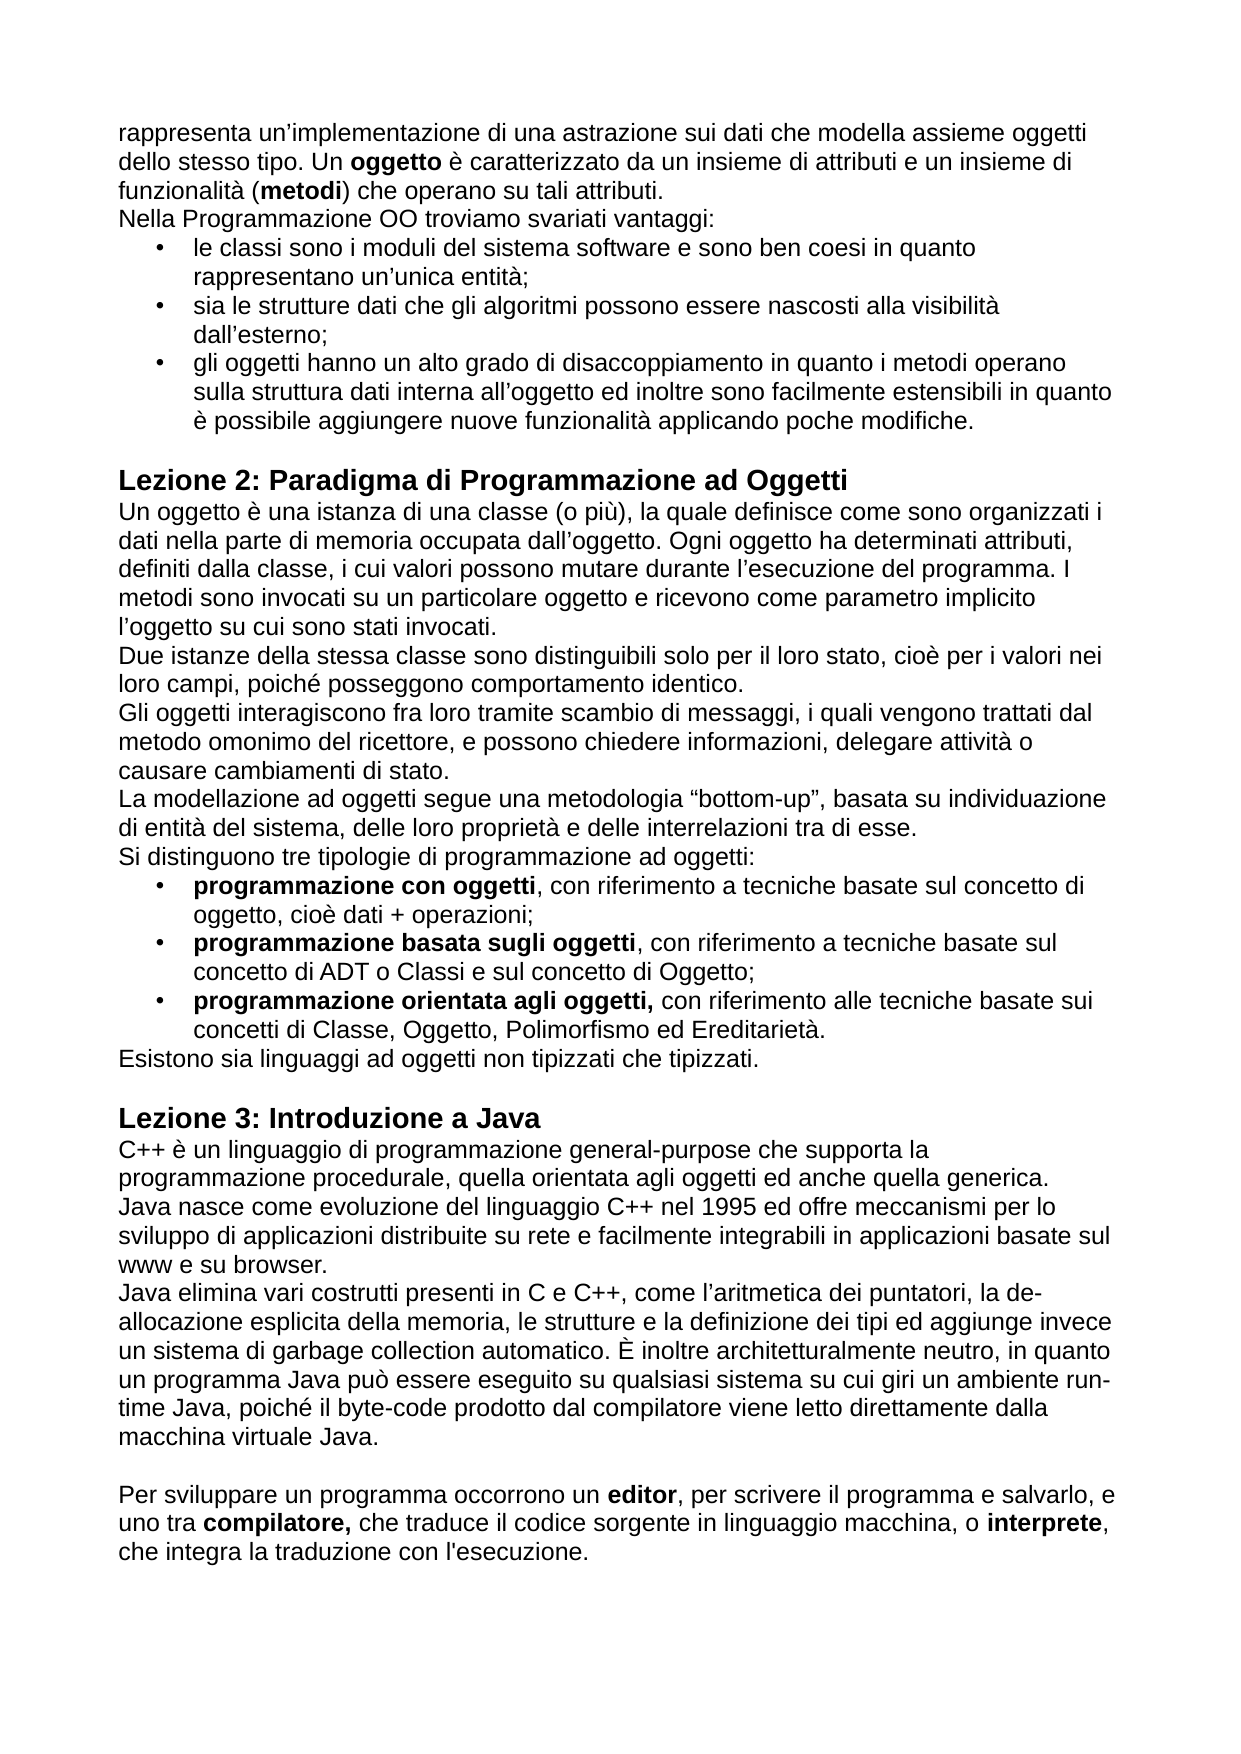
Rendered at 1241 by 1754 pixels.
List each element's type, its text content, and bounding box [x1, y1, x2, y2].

text Esistono sia linguaggi ad oggetti non tipizzati che tipizzati. [118, 1043, 1122, 1072]
text C++ è un linguaggio di programmazione general-purpose che supporta la programmazione procedurale, quella orientata agli oggetti ed anche quella generica. [118, 1134, 1122, 1192]
text Si distinguono tre tipologie di programmazione ad oggetti: [118, 842, 1122, 871]
list programmazione con oggetti, con riferimento a tecniche basate sul concetto di oggetto, cioè dati + operazioni; [156, 871, 1122, 928]
text Per sviluppare un programma occorrono un editor, per scrivere il programma e salvarlo, e uno tra compilatore, che traduce il codice sorgente in linguaggio macchina, o interprete, che integra la traduzione con l'esecuzione. [118, 1479, 1122, 1566]
text Java elimina vari costrutti presenti in C e C++, come l’aritmetica dei puntatori, la de-allocazione esplicita della memoria, le strutture e la definizione dei tipi ed aggiunge invece un sistema di garbage collection automatico. È inoltre architetturalmente neutro, in quanto un programma Java può essere eseguito su qualsiasi sistema su cui giri un ambiente run-time Java, poiché il byte-code prodotto dal compilatore viene letto direttamente dalla macchina virtuale Java. [118, 1278, 1122, 1451]
text Java nasce come evoluzione del linguaggio C++ nel 1995 ed offre meccanismi per lo sviluppo di applicazioni distribuite su rete e facilmente integrabili in applicazioni basate sul www e su browser. [118, 1192, 1122, 1278]
text Due istanze della stessa classe sono distinguibili solo per il loro stato, cioè per i valori nei loro campi, poiché posseggono comportamento identico. [118, 641, 1122, 698]
text La modellazione ad oggetti segue una metodologia “bottom-up”, basata su individuazione di entità del sistema, delle loro proprietà e delle interrelazioni tra di esse. [118, 784, 1122, 842]
list sia le strutture dati che gli algoritmi possono essere nascosti alla visibilità dall’esterno; [156, 291, 1122, 348]
text rappresenta un’implementazione di una astrazione sui dati che modella assieme oggetti dello stesso tipo. Un oggetto è caratterizzato da un insieme di attributi e un insieme di funzionalità (metodi) che operano su tali attributi. [118, 118, 1122, 204]
list programmazione orientata agli oggetti, con riferimento alle tecniche basate sui concetti di Classe, Oggetto, Polimorfismo ed Ereditarietà. [156, 986, 1122, 1043]
list programmazione basata sugli oggetti, con riferimento a tecniche basate sul concetto di ADT o Classi e sul concetto di Oggetto; [156, 928, 1122, 986]
text Lezione 2: Paradigma di Programmazione ad Oggetti [118, 463, 1122, 497]
text Lezione 3: Introduzione a Java [118, 1101, 1122, 1134]
list le classi sono i moduli del sistema software e sono ben coesi in quanto rappresentano un’unica entità; [156, 233, 1122, 291]
text Un oggetto è una istanza di una classe (o più), la quale definisce come sono organizzati i dati nella parte di memoria occupata dall’oggetto. Ogni oggetto ha determinati attributi, definiti dalla classe, i cui valori possono mutare durante l’esecuzione del programma. I metodi sono invocati su un particolare oggetto e ricevono come parametro implicito l’oggetto su cui sono stati invocati. [118, 497, 1122, 641]
text Nella Programmazione OO troviamo svariati vantaggi: [118, 204, 1122, 233]
list gli oggetti hanno un alto grado di disaccoppiamento in quanto i metodi operano sulla struttura dati interna all’oggetto ed inoltre sono facilmente estensibili in quanto è possibile aggiungere nuove funzionalità applicando poche modifiche. [156, 348, 1122, 435]
text Gli oggetti interagiscono fra loro tramite scambio di messaggi, i quali vengono trattati dal metodo omonimo del ricettore, e possono chiedere informazioni, delegare attività o causare cambiamenti di stato. [118, 698, 1122, 784]
